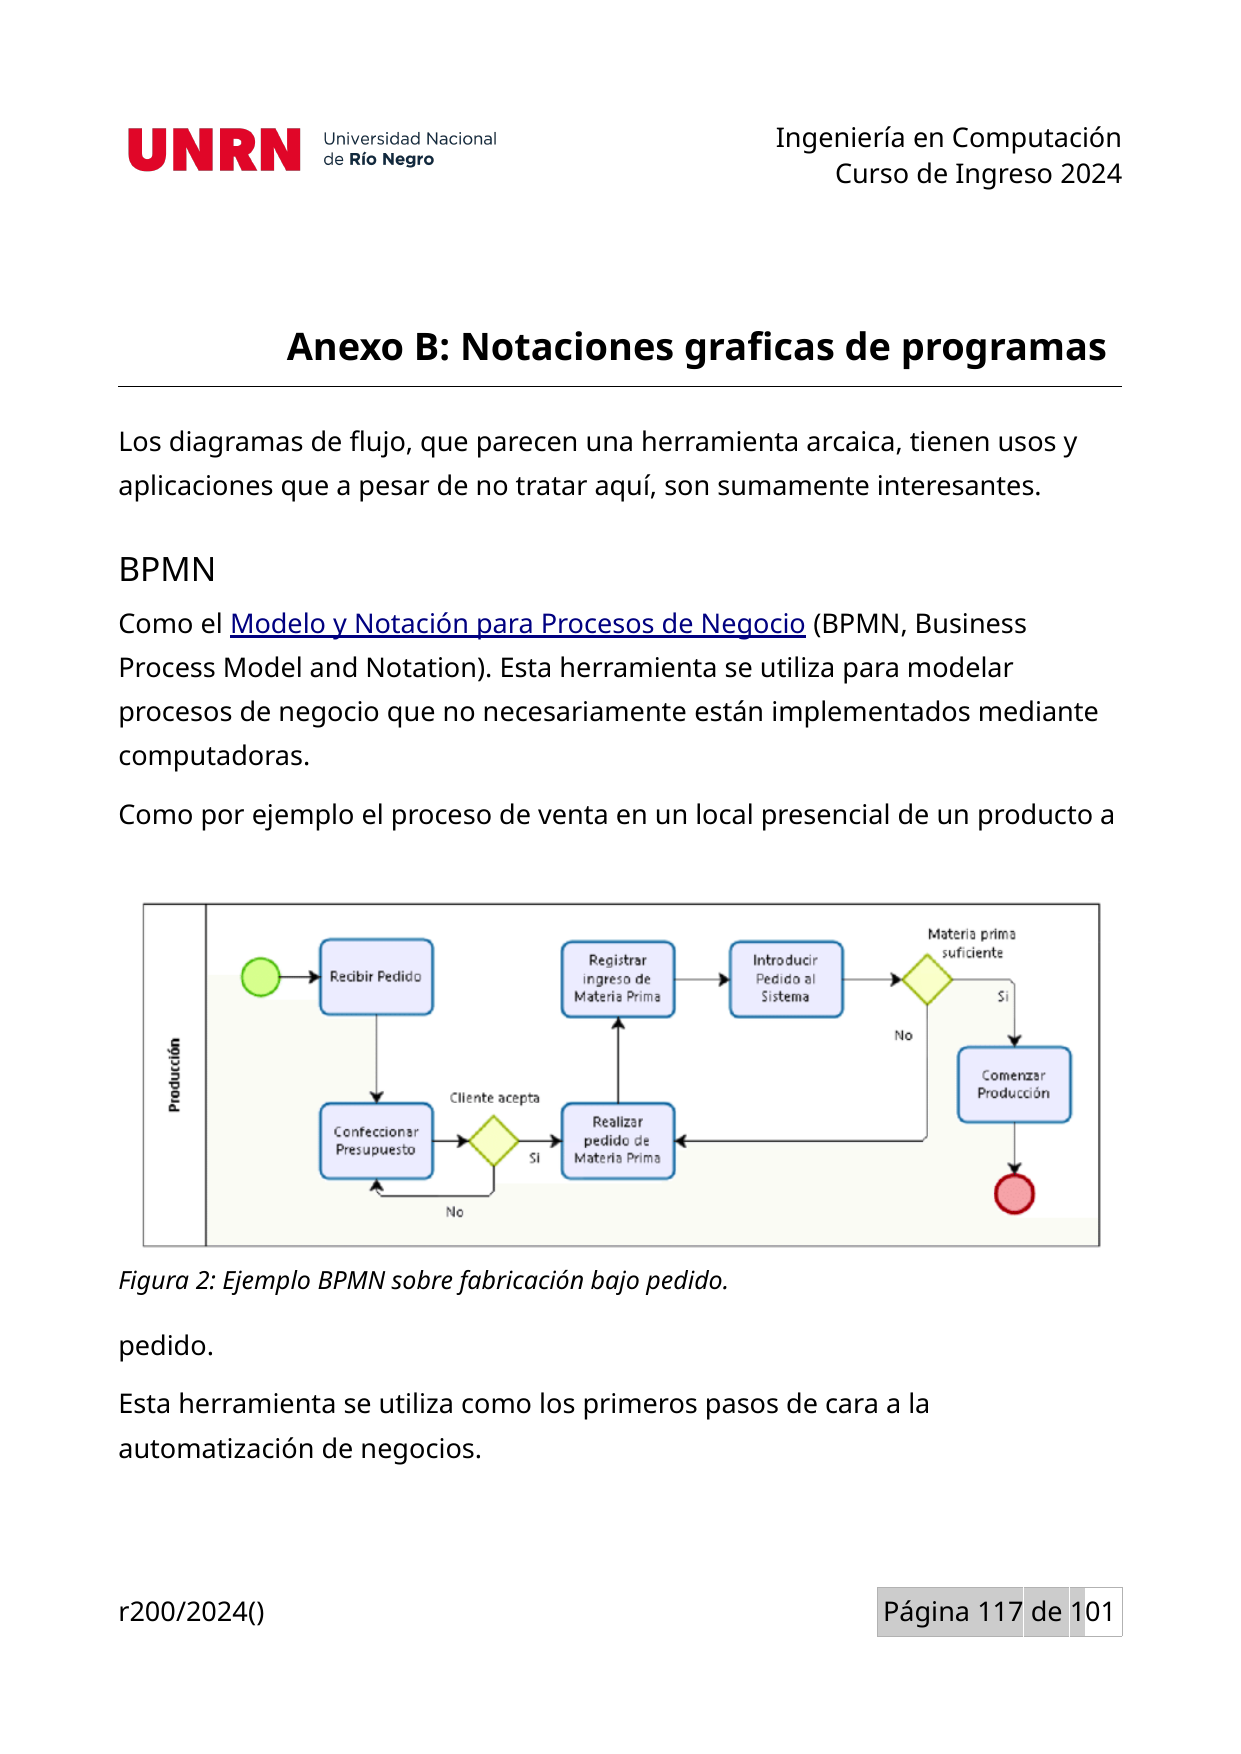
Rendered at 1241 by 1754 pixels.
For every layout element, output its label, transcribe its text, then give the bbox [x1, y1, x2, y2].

text Los diagramas de flujo, que parecen una herramienta arcaica, tienen usos y aplicaciones que a pesar de no tratar aquí, son sumamente interesantes. [118, 422, 1122, 503]
text Esta herramienta se utiliza como los primeros pasos de cara a la automatización de negocios. [118, 1385, 1122, 1466]
text Figura 2: Ejemplo BPMN sobre fabricación bajo pedido. [118, 1263, 1122, 1297]
text Como el Modelo y Notación para Procesos de Negocio (BPMN, Business Process Model and Notation). Esta herramienta se utiliza para modelar procesos de negocio que no necesariamente están implementados mediante computadoras. [118, 604, 1122, 774]
subtitle BPMN [118, 546, 1122, 592]
subtitle Anexo B: Notaciones graficas de programas [118, 305, 1122, 386]
text Como por ejemplo el proceso de venta en un local presencial de un producto a [118, 796, 1122, 880]
picture [118, 118, 505, 180]
text pedido. [118, 1297, 1122, 1363]
picture [118, 880, 1123, 1263]
